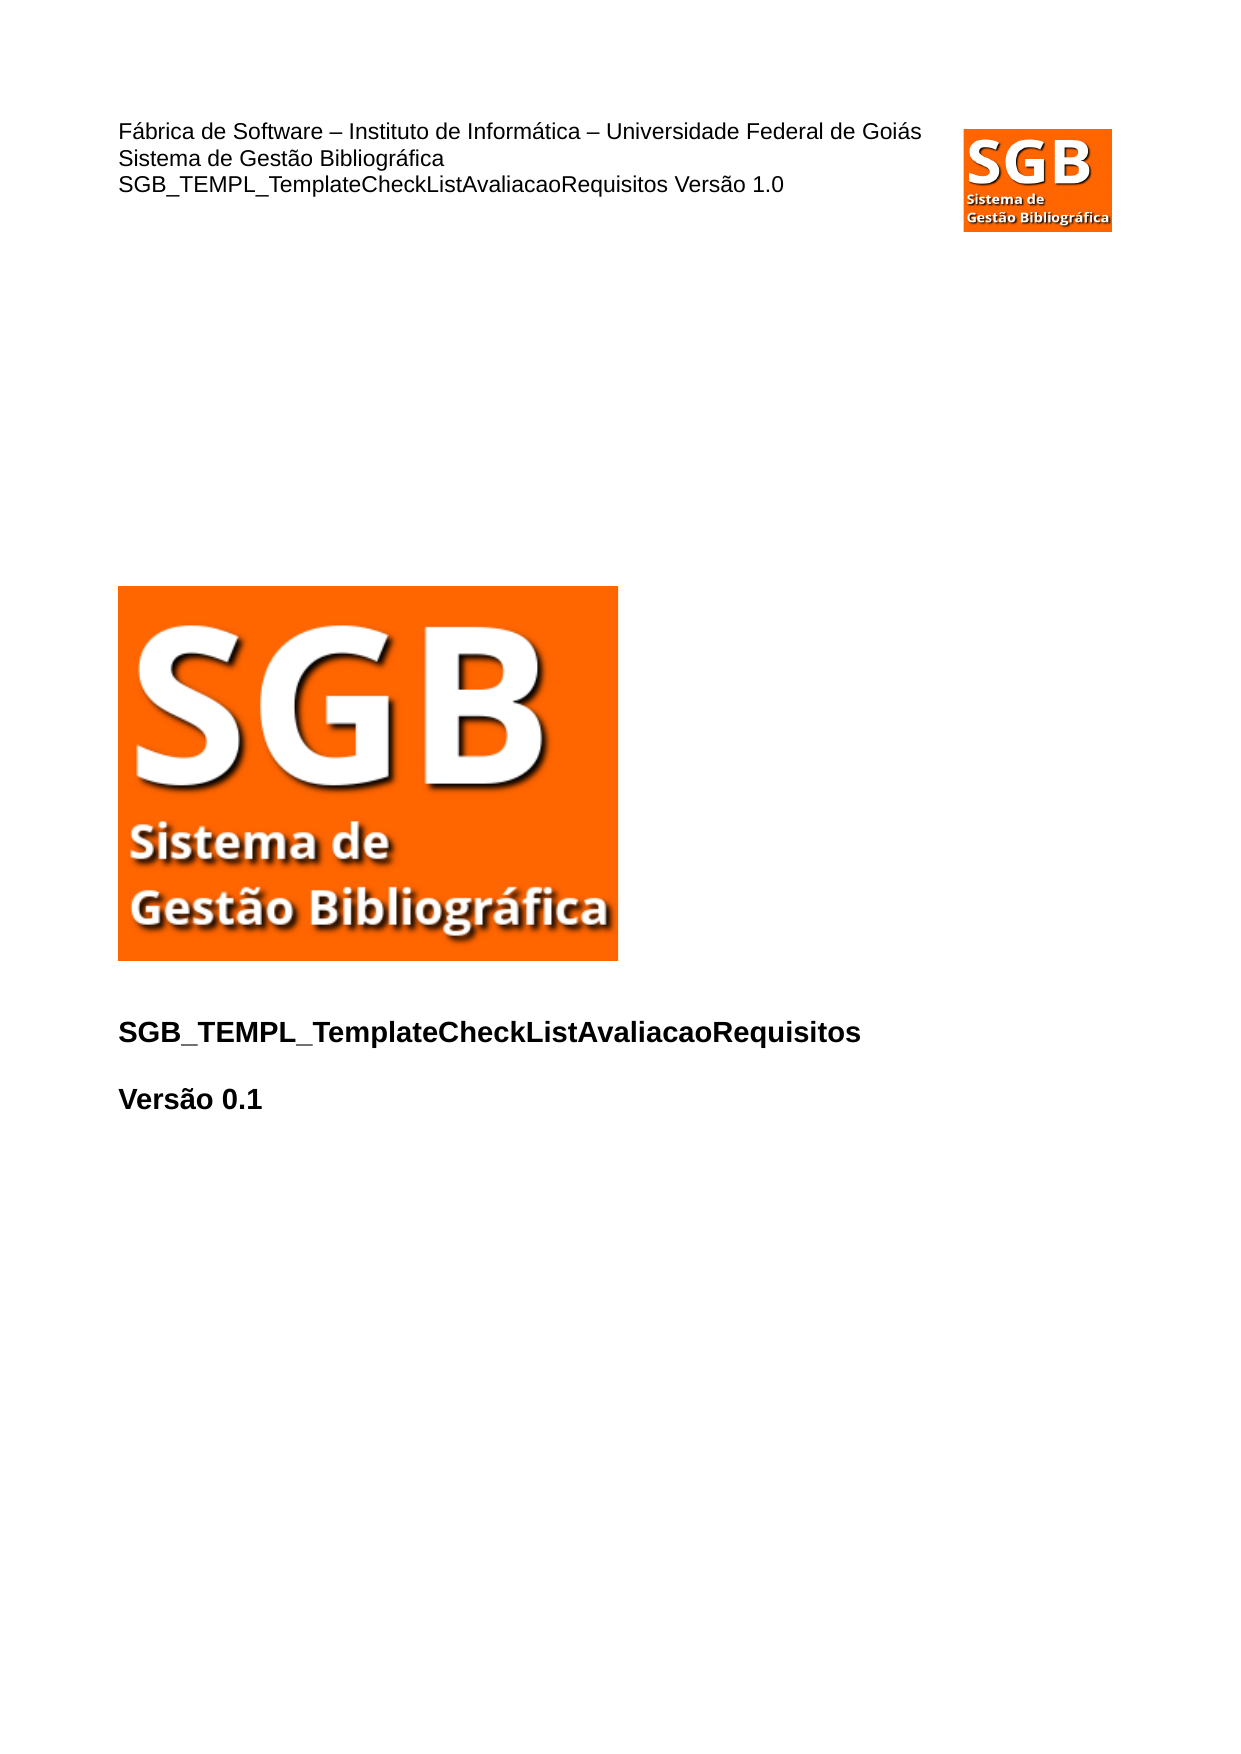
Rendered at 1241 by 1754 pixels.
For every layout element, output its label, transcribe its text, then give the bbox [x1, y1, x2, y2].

text Versão 0.1 [118, 1082, 1122, 1116]
text SGB_TEMPL_TemplateCheckListAvaliacaoRequisitos [118, 1015, 1122, 1049]
picture [118, 586, 619, 961]
picture [963, 129, 1112, 232]
